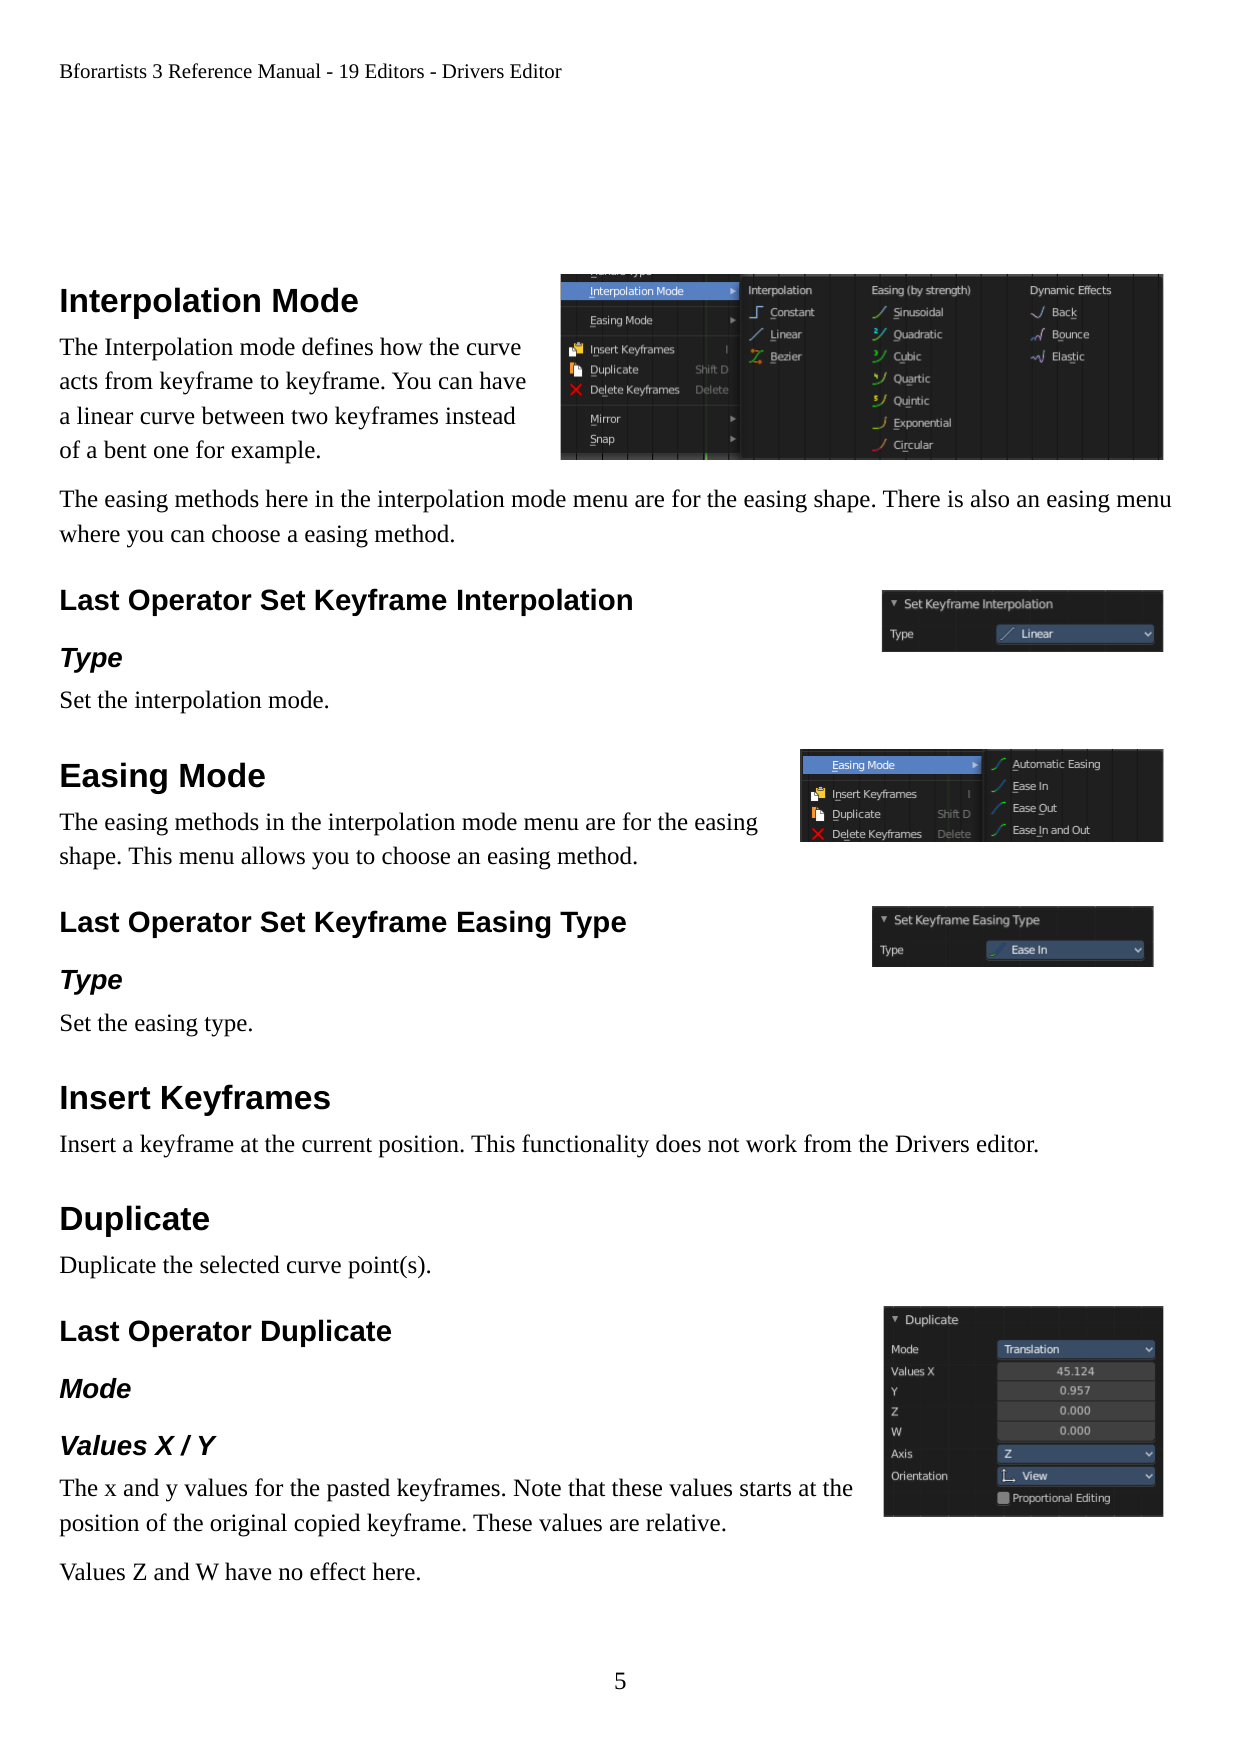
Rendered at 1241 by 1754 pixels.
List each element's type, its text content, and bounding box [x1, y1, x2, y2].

subtitle Interpolation Mode [59, 281, 560, 319]
subtitle [1164, 1429, 1181, 1461]
text Set the interpolation mode. [59, 686, 1181, 714]
text Insert a keyframe at the current position. This functionality does not work from the Drivers editor. [59, 1129, 1181, 1158]
picture [883, 1306, 1164, 1517]
subtitle [1164, 1313, 1181, 1347]
subtitle Type [59, 963, 1181, 995]
picture [560, 274, 1164, 460]
text Values Z and W have no effect here. [59, 1557, 1181, 1586]
subtitle [1164, 1372, 1181, 1404]
text The easing methods in the interpolation mode menu are for the easing shape. This menu allows you to choose an easing method. [59, 807, 1181, 870]
text The x and y values for the pasted keyframes. Note that these values starts at the position of the original copied keyframe. These values are relative. [59, 1473, 1181, 1537]
subtitle Duplicate [59, 1199, 1181, 1237]
subtitle Values X / Y [59, 1429, 883, 1461]
subtitle Type [59, 641, 1181, 673]
subtitle Last Operator Duplicate [59, 1313, 883, 1347]
text The Interpolation mode defines how the curve acts from keyframe to keyframe. You can have a linear curve between two keyframes instead of a bent one for example. [59, 332, 1181, 464]
text Set the easing type. [59, 1008, 1181, 1037]
subtitle Last Operator Set Keyframe Interpolation [59, 582, 1181, 616]
subtitle Insert Keyframes [59, 1078, 1181, 1116]
subtitle Mode [59, 1372, 883, 1404]
subtitle [1164, 281, 1181, 319]
picture [800, 749, 1164, 842]
text Duplicate the selected curve point(s). [59, 1250, 1181, 1279]
subtitle Last Operator Set Keyframe Easing Type [59, 905, 1181, 938]
subtitle Easing Mode [59, 755, 800, 794]
subtitle [1164, 755, 1181, 794]
text The easing methods here in the interpolation mode menu are for the easing shape. There is also an easing menu where you can choose a easing method. [59, 484, 1181, 547]
picture [872, 906, 1154, 967]
picture [881, 590, 1164, 652]
